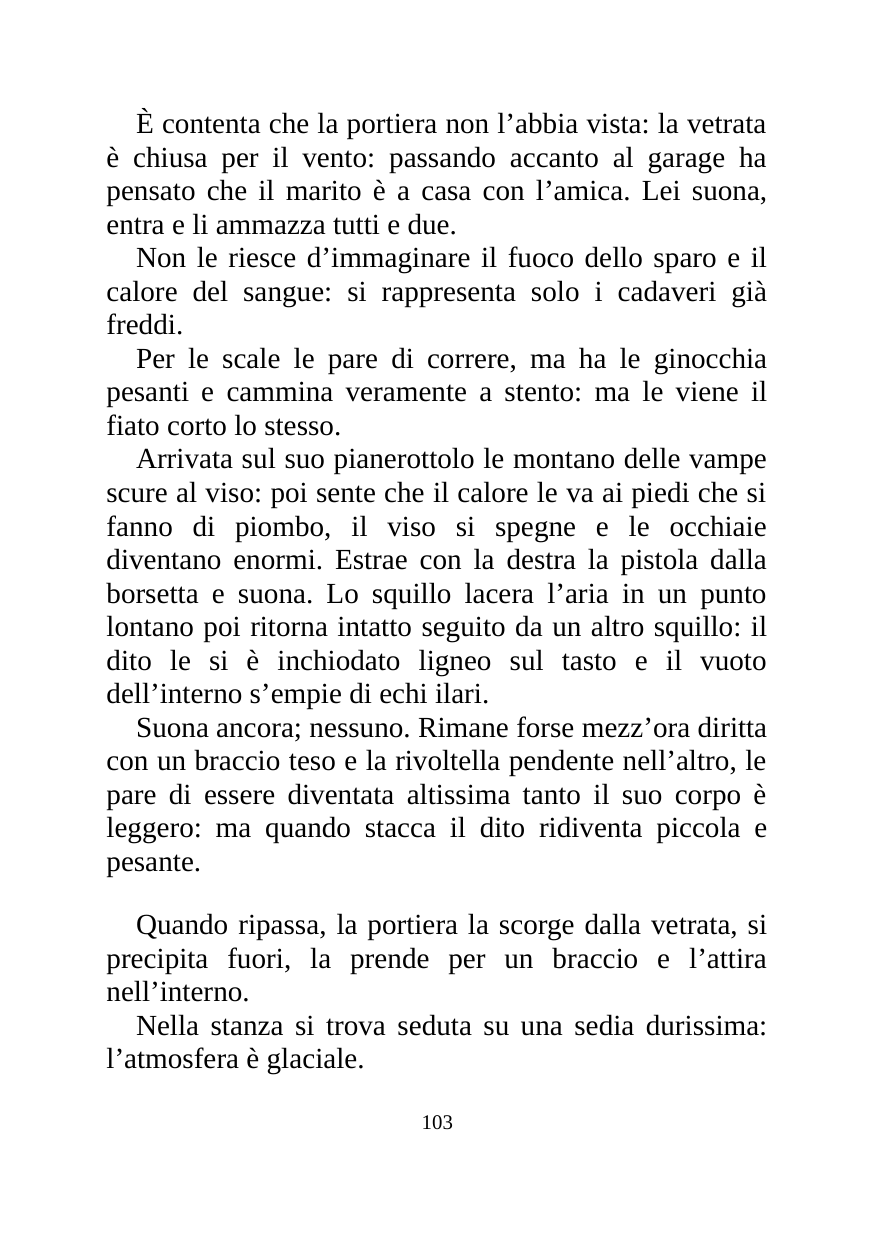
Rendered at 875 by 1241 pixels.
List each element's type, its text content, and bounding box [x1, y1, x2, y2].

text Per le scale le pare di correre, ma ha le ginocchia pesanti e cammina veramente a stento: ma le viene il fiato corto lo stesso. [106, 341, 768, 442]
text Quando ripassa, la portiera la scorge dalla vetrata, si precipita fuori, la prende per un braccio e l’attira nell’interno. [106, 907, 768, 1008]
text È contenta che la portiera non l’abbia vista: la vetrata è chiusa per il vento: passando accanto al garage ha pensato che il marito è a casa con l’amica. Lei suona, entra e li ammazza tutti e due. [106, 106, 768, 240]
text Nella stanza si trova seduta su una sedia durissima: l’atmosfera è glaciale. [106, 1008, 768, 1075]
text Suona ancora; nessuno. Rimane forse mezz’ora diritta con un braccio teso e la rivoltella pendente nell’altro, le pare di essere diventata altissima tanto il suo corpo è leggero: ma quando stacca il dito ridiventa piccola e pesante. [106, 710, 768, 878]
text Non le riesce d’immaginare il fuoco dello sparo e il calore del sangue: si rappresenta solo i cadaveri già freddi. [106, 240, 768, 341]
text Arrivata sul suo pianerottolo le montano delle vampe scure al viso: poi sente che il calore le va ai piedi che si fanno di piombo, il viso si spegne e le occhiaie diventano enormi. Estrae con la destra la pistola dalla borsetta e suona. Lo squillo lacera l’aria in un punto lontano poi ritorna intatto seguito da un altro squillo: il dito le si è inchiodato ligneo sul tasto e il vuoto dell’interno s’empie di echi ilari. [106, 442, 768, 710]
